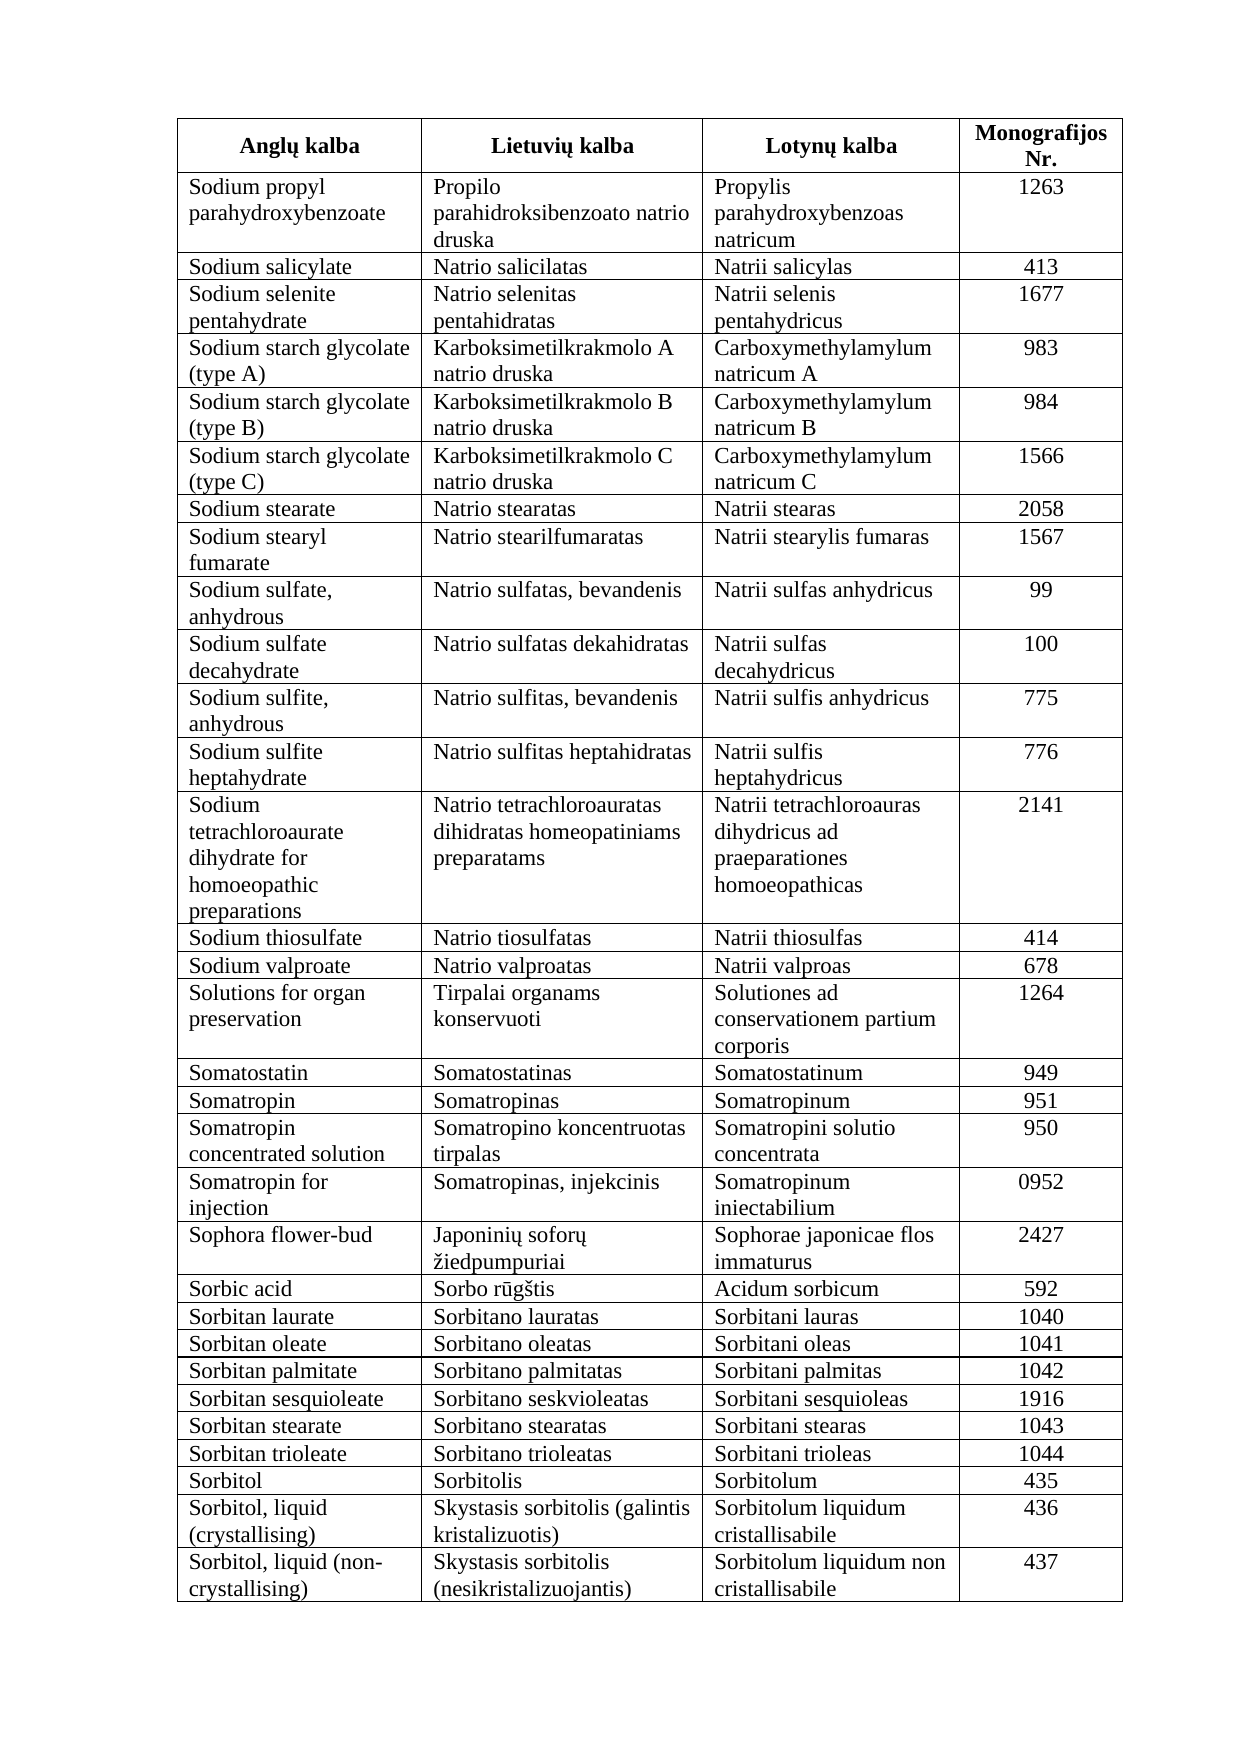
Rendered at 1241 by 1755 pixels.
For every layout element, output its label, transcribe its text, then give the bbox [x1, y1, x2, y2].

table_cell Natrio tiosulfatas [422, 924, 702, 951]
table_cell Solutiones ad conservationem partium corporis [703, 979, 959, 1058]
table_cell Sodium sulfite, anhydrous [178, 684, 421, 737]
table_cell 950 [960, 1114, 1122, 1167]
table_cell 983 [960, 334, 1122, 387]
table_cell Sorbitani trioleas [703, 1440, 959, 1466]
table_cell Natrii thiosulfas [703, 924, 959, 951]
table_cell Sorbitolum liquidum non cristallisabile [703, 1548, 959, 1601]
table_cell Sorbic acid [178, 1275, 421, 1302]
table_cell Sodium sulfate, anhydrous [178, 577, 421, 629]
table_cell Natrio tetrachloroauratas dihidratas homeopatiniams preparatams [422, 792, 702, 923]
table_cell 984 [960, 388, 1122, 441]
table_cell Sorbitan trioleate [178, 1440, 421, 1466]
table_cell Sodium stearate [178, 495, 421, 522]
table_header Monografijos Nr. [960, 119, 1122, 172]
table_cell Natrii sulfas decahydricus [703, 630, 959, 683]
table_cell Sodium salicylate [178, 253, 421, 279]
table_cell Somatropin concentrated solution [178, 1114, 421, 1167]
table_cell Sorbitano oleatas [422, 1330, 702, 1356]
table_cell 436 [960, 1495, 1122, 1547]
table_cell Sodium stearyl fumarate [178, 523, 421, 576]
table_cell Sorbitan laurate [178, 1303, 421, 1329]
table_cell Sodium selenite pentahydrate [178, 280, 421, 333]
table_cell Natrii sulfas anhydricus [703, 577, 959, 629]
table_cell 1566 [960, 442, 1122, 494]
table_cell Sorbitani sesquioleas [703, 1385, 959, 1411]
table_cell 1041 [960, 1330, 1122, 1356]
table_cell Sorbitolis [422, 1467, 702, 1493]
table_cell Sodium starch glycolate (type A) [178, 334, 421, 387]
table_cell 949 [960, 1059, 1122, 1086]
table_cell Sorbitol, liquid (non-crystallising) [178, 1548, 421, 1601]
table_cell Natrio sulfitas heptahidratas [422, 738, 702, 791]
table_cell 99 [960, 577, 1122, 629]
table_cell 1044 [960, 1440, 1122, 1466]
table_cell Acidum sorbicum [703, 1275, 959, 1302]
table_cell Sorbitano seskvioleatas [422, 1385, 702, 1411]
table_cell Natrii selenis pentahydricus [703, 280, 959, 333]
table_cell Sorbitolum liquidum cristallisabile [703, 1495, 959, 1547]
table_cell Solutions for organ preservation [178, 979, 421, 1058]
table_cell Sorbitan stearate [178, 1412, 421, 1439]
table_cell Karboksimetilkrakmolo B natrio druska [422, 388, 702, 441]
table_cell Karboksimetilkrakmolo C natrio druska [422, 442, 702, 494]
table_cell Sodium sulfate decahydrate [178, 630, 421, 683]
table_cell Natrio sulfitas, bevandenis [422, 684, 702, 737]
table_cell Somatropin for injection [178, 1168, 421, 1221]
table_cell Natrio salicilatas [422, 253, 702, 279]
table_header Lotynų kalba [703, 119, 959, 172]
table_header Lietuvių kalba [422, 119, 702, 172]
table_cell 0952 [960, 1168, 1122, 1221]
table_cell 2141 [960, 792, 1122, 923]
table_cell Natrii stearas [703, 495, 959, 522]
table_cell Sorbitol, liquid (crystallising) [178, 1495, 421, 1547]
table_cell Tirpalai organams konservuoti [422, 979, 702, 1058]
table_cell Sorbitano lauratas [422, 1303, 702, 1329]
table_cell 678 [960, 952, 1122, 978]
table_cell Somatostatinas [422, 1059, 702, 1086]
table_cell Sodium valproate [178, 952, 421, 978]
table_cell Sorbitol [178, 1467, 421, 1493]
table_cell Sorbitolum [703, 1467, 959, 1493]
table_cell 437 [960, 1548, 1122, 1601]
table_cell 1043 [960, 1412, 1122, 1439]
table_cell Somatropino koncentruotas tirpalas [422, 1114, 702, 1167]
table_cell Natrii sulfis heptahydricus [703, 738, 959, 791]
table_cell 414 [960, 924, 1122, 951]
table_cell 1040 [960, 1303, 1122, 1329]
table_cell 592 [960, 1275, 1122, 1302]
table_cell Natrii tetrachloroauras dihydricus ad praeparationes homoeopathicas [703, 792, 959, 923]
table_cell Carboxymethylamylum natricum A [703, 334, 959, 387]
table_cell Natrio selenitas pentahidratas [422, 280, 702, 333]
table_cell Sodium sulfite heptahydrate [178, 738, 421, 791]
table_cell Sorbitan palmitate [178, 1358, 421, 1384]
table_cell Natrio sulfatas dekahidratas [422, 630, 702, 683]
table_cell Carboxymethylamylum natricum C [703, 442, 959, 494]
table_cell Natrio valproatas [422, 952, 702, 978]
table_cell Natrii sulfis anhydricus [703, 684, 959, 737]
table_cell 435 [960, 1467, 1122, 1493]
table_cell Somatropin [178, 1087, 421, 1113]
table_header Anglų kalba [178, 119, 421, 172]
table_cell Sorbitani oleas [703, 1330, 959, 1356]
table_cell 413 [960, 253, 1122, 279]
table_cell Sorbitano stearatas [422, 1412, 702, 1439]
table_cell Sorbitano trioleatas [422, 1440, 702, 1466]
table_cell Somatropini solutio concentrata [703, 1114, 959, 1167]
table_cell Karboksimetilkrakmolo A natrio druska [422, 334, 702, 387]
table_cell 2058 [960, 495, 1122, 522]
table_cell Sodium thiosulfate [178, 924, 421, 951]
table_cell Sophora flower-bud [178, 1222, 421, 1274]
table_cell Sodium starch glycolate (type B) [178, 388, 421, 441]
table_cell Natrio stearilfumaratas [422, 523, 702, 576]
table_cell Sorbitan oleate [178, 1330, 421, 1356]
table_cell Somatropinum iniectabilium [703, 1168, 959, 1221]
table_cell 100 [960, 630, 1122, 683]
table_cell Sodium propyl parahydroxybenzoate [178, 173, 421, 252]
table_cell Japoninių soforų žiedpumpuriai [422, 1222, 702, 1274]
table_cell Carboxymethylamylum natricum B [703, 388, 959, 441]
table_cell Propylis parahydroxybenzoas natricum [703, 173, 959, 252]
table_cell Sorbitani lauras [703, 1303, 959, 1329]
table_cell Sorbitani stearas [703, 1412, 959, 1439]
table_cell 951 [960, 1087, 1122, 1113]
table_cell Sorbo rūgštis [422, 1275, 702, 1302]
table_cell 1916 [960, 1385, 1122, 1411]
table_cell 2427 [960, 1222, 1122, 1274]
table_cell 1677 [960, 280, 1122, 333]
table_cell Somatostatinum [703, 1059, 959, 1086]
table_cell Natrii salicylas [703, 253, 959, 279]
table_cell 1263 [960, 173, 1122, 252]
table_cell Natrio sulfatas, bevandenis [422, 577, 702, 629]
table_cell Skystasis sorbitolis (nesikristalizuojantis) [422, 1548, 702, 1601]
table_cell Sorbitano palmitatas [422, 1358, 702, 1384]
table_cell Somatropinas [422, 1087, 702, 1113]
table_cell Natrii stearylis fumaras [703, 523, 959, 576]
table_cell Propilo parahidroksibenzoato natrio druska [422, 173, 702, 252]
table_cell Sophorae japonicae flos immaturus [703, 1222, 959, 1274]
table_cell Sodium starch glycolate (type C) [178, 442, 421, 494]
table_cell 1264 [960, 979, 1122, 1058]
table_cell 775 [960, 684, 1122, 737]
table_cell Somatropinas, injekcinis [422, 1168, 702, 1221]
table_cell Skystasis sorbitolis (galintis kristalizuotis) [422, 1495, 702, 1547]
table_cell Somatropinum [703, 1087, 959, 1113]
table_cell Somatostatin [178, 1059, 421, 1086]
table_cell 1567 [960, 523, 1122, 576]
table_cell 1042 [960, 1358, 1122, 1384]
table_cell Sodium tetrachloroaurate dihydrate for homoeopathic preparations [178, 792, 421, 923]
table_cell Natrio stearatas [422, 495, 702, 522]
table_cell 776 [960, 738, 1122, 791]
table_cell Sorbitan sesquioleate [178, 1385, 421, 1411]
table_cell Sorbitani palmitas [703, 1358, 959, 1384]
table_cell Natrii valproas [703, 952, 959, 978]
